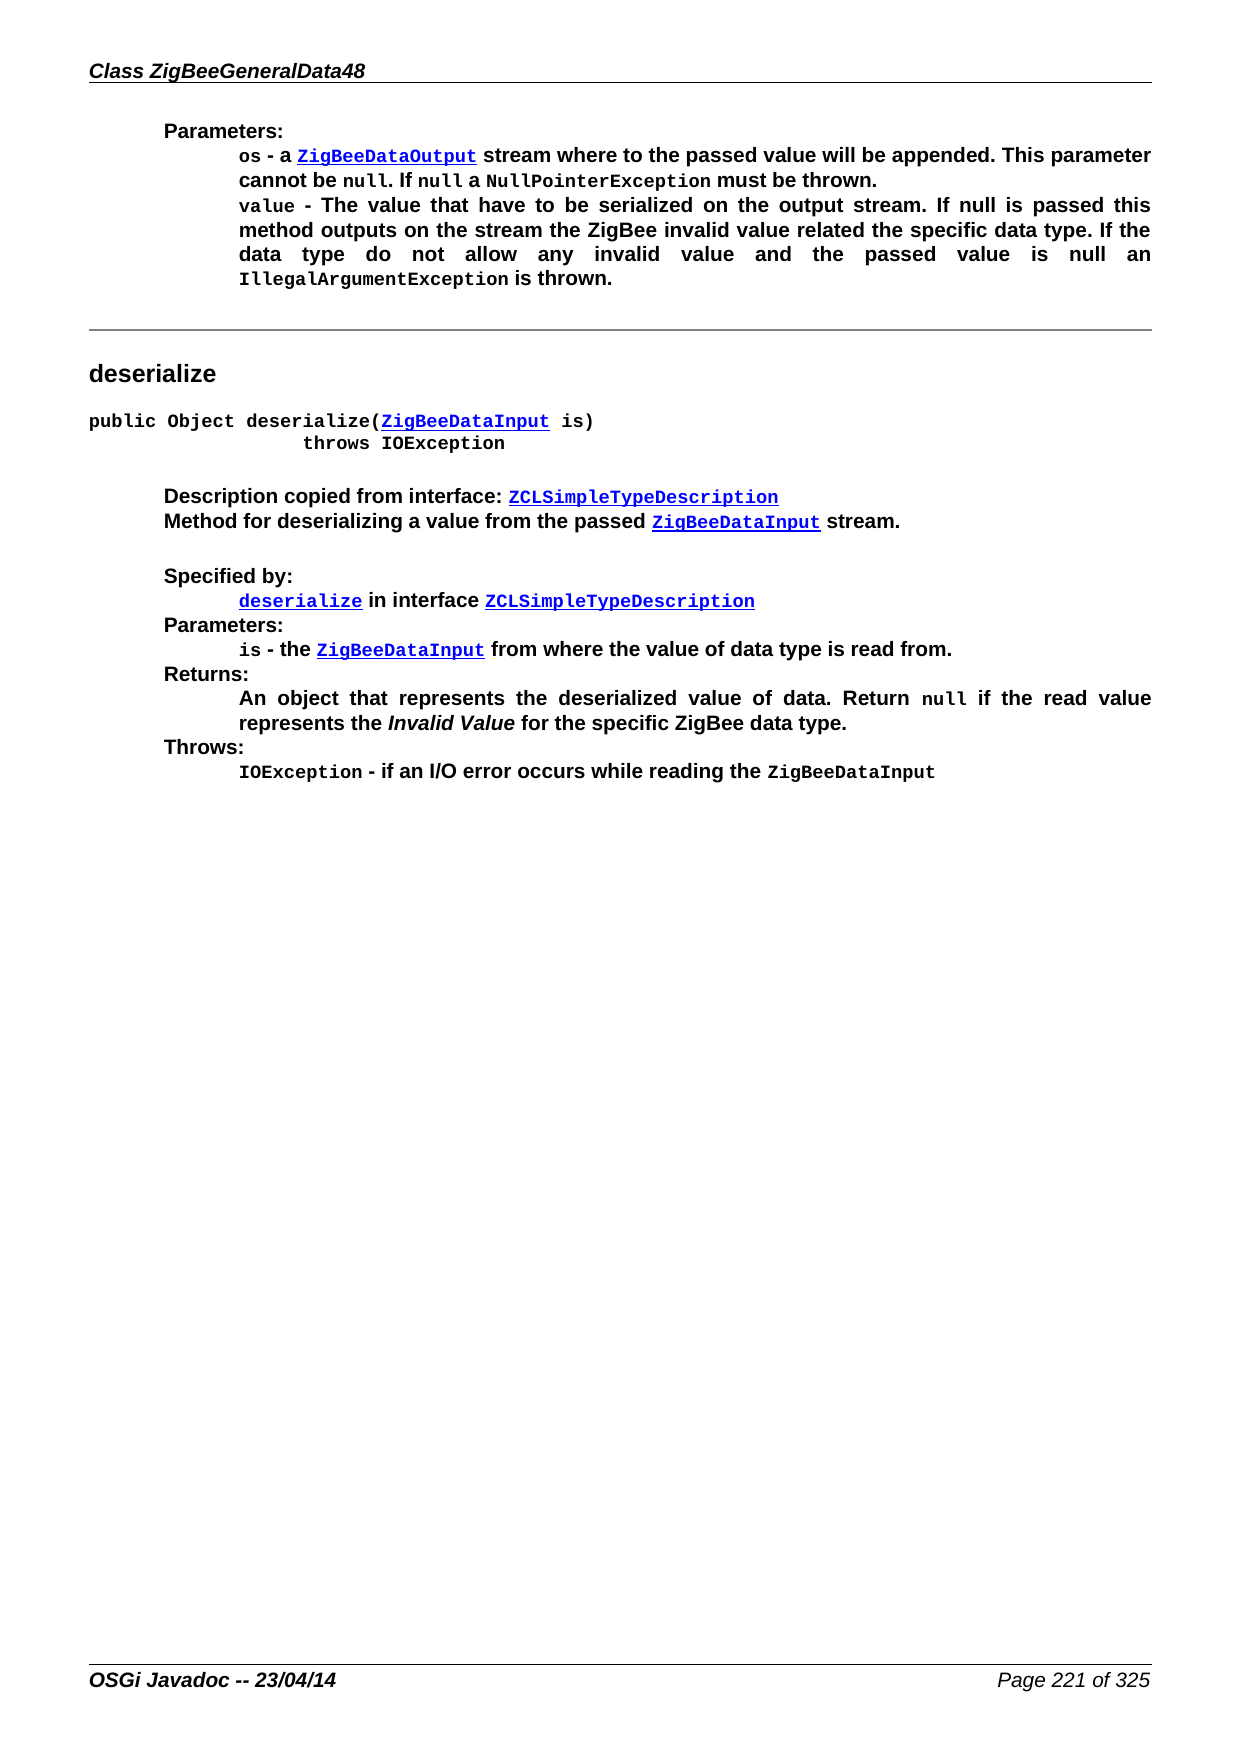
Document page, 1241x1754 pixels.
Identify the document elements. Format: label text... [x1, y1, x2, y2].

text public Object deserialize(ZigBeeDataInput is) throws IOException [88, 412, 1152, 455]
text Description copied from interface: ZCLSimpleTypeDescription [163, 484, 1152, 509]
text Returns: [163, 662, 1152, 686]
text Method for deserializing a value from the passed ZigBeeDataInput stream. [163, 509, 1152, 534]
text Throws: [163, 735, 1152, 759]
text os - a ZigBeeDataOutput stream where to the passed value will be appended. This parameter cannot be null. If null a NullPointerException must be thrown. [238, 142, 1152, 193]
text value - The value that have to be serialized on the output stream. If null is passed this method outputs on the stream the ZigBee invalid value related the specific data type. If the data type do not allow any invalid value and the passed value is null an IllegalArgumentException is thrown. [238, 193, 1152, 291]
text An object that represents the deserialized value of data. Return null if the read value represents the Invalid Value for the specific ZigBee data type. [238, 686, 1152, 735]
text Specified by: [163, 563, 1152, 587]
text Parameters: [163, 118, 1152, 142]
text deserialize in interface ZCLSimpleTypeDescription [238, 587, 1152, 613]
subtitle deserialize [88, 359, 1152, 388]
text IOException - if an I/O error occurs while reading the ZigBeeDataInput [238, 759, 1152, 784]
text Parameters: [163, 613, 1152, 637]
text is - the ZigBeeDataInput from where the value of data type is read from. [238, 637, 1152, 662]
